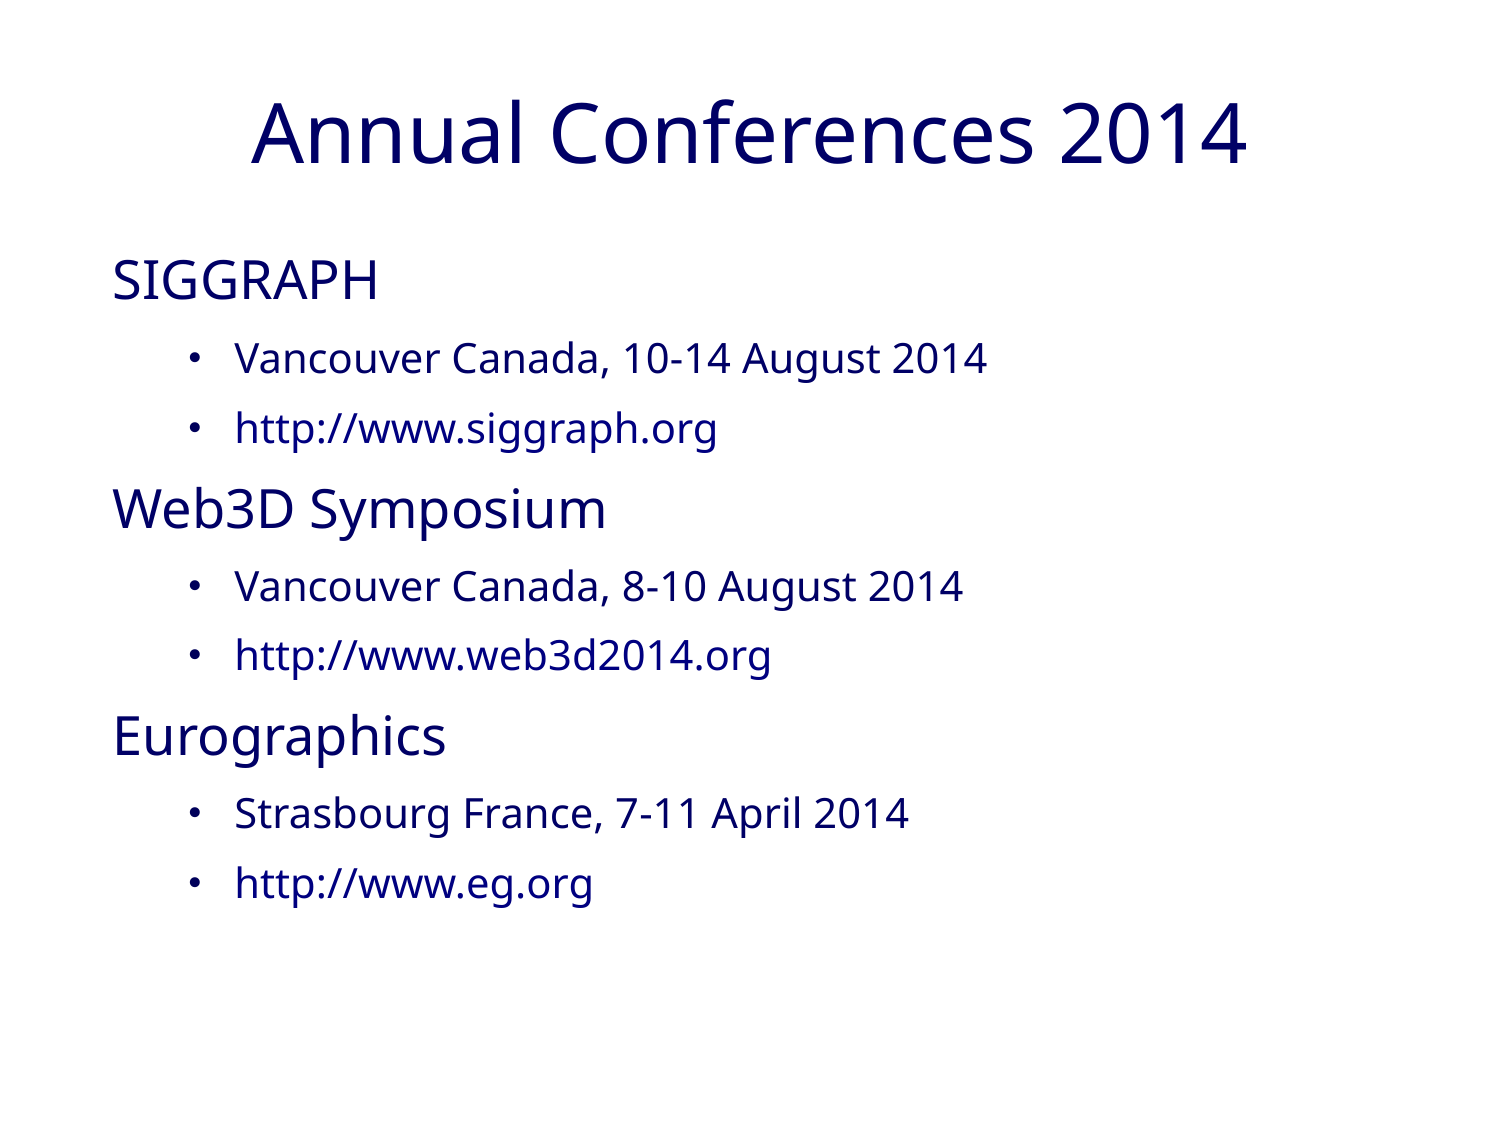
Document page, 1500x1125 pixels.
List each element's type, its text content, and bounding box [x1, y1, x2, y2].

title Annual Conferences 2014 [112, 37, 1388, 225]
list SIGGRAPH Vancouver Canada, 10-14 August 2014 http://www.siggraph.org Web3D Symposium Vancouver Canada, 8-10 August 2014 http://www.web3d2014.org Eurographics Strasbourg France, 7-11 April 2014 http://www.eg.org [112, 237, 1388, 1001]
